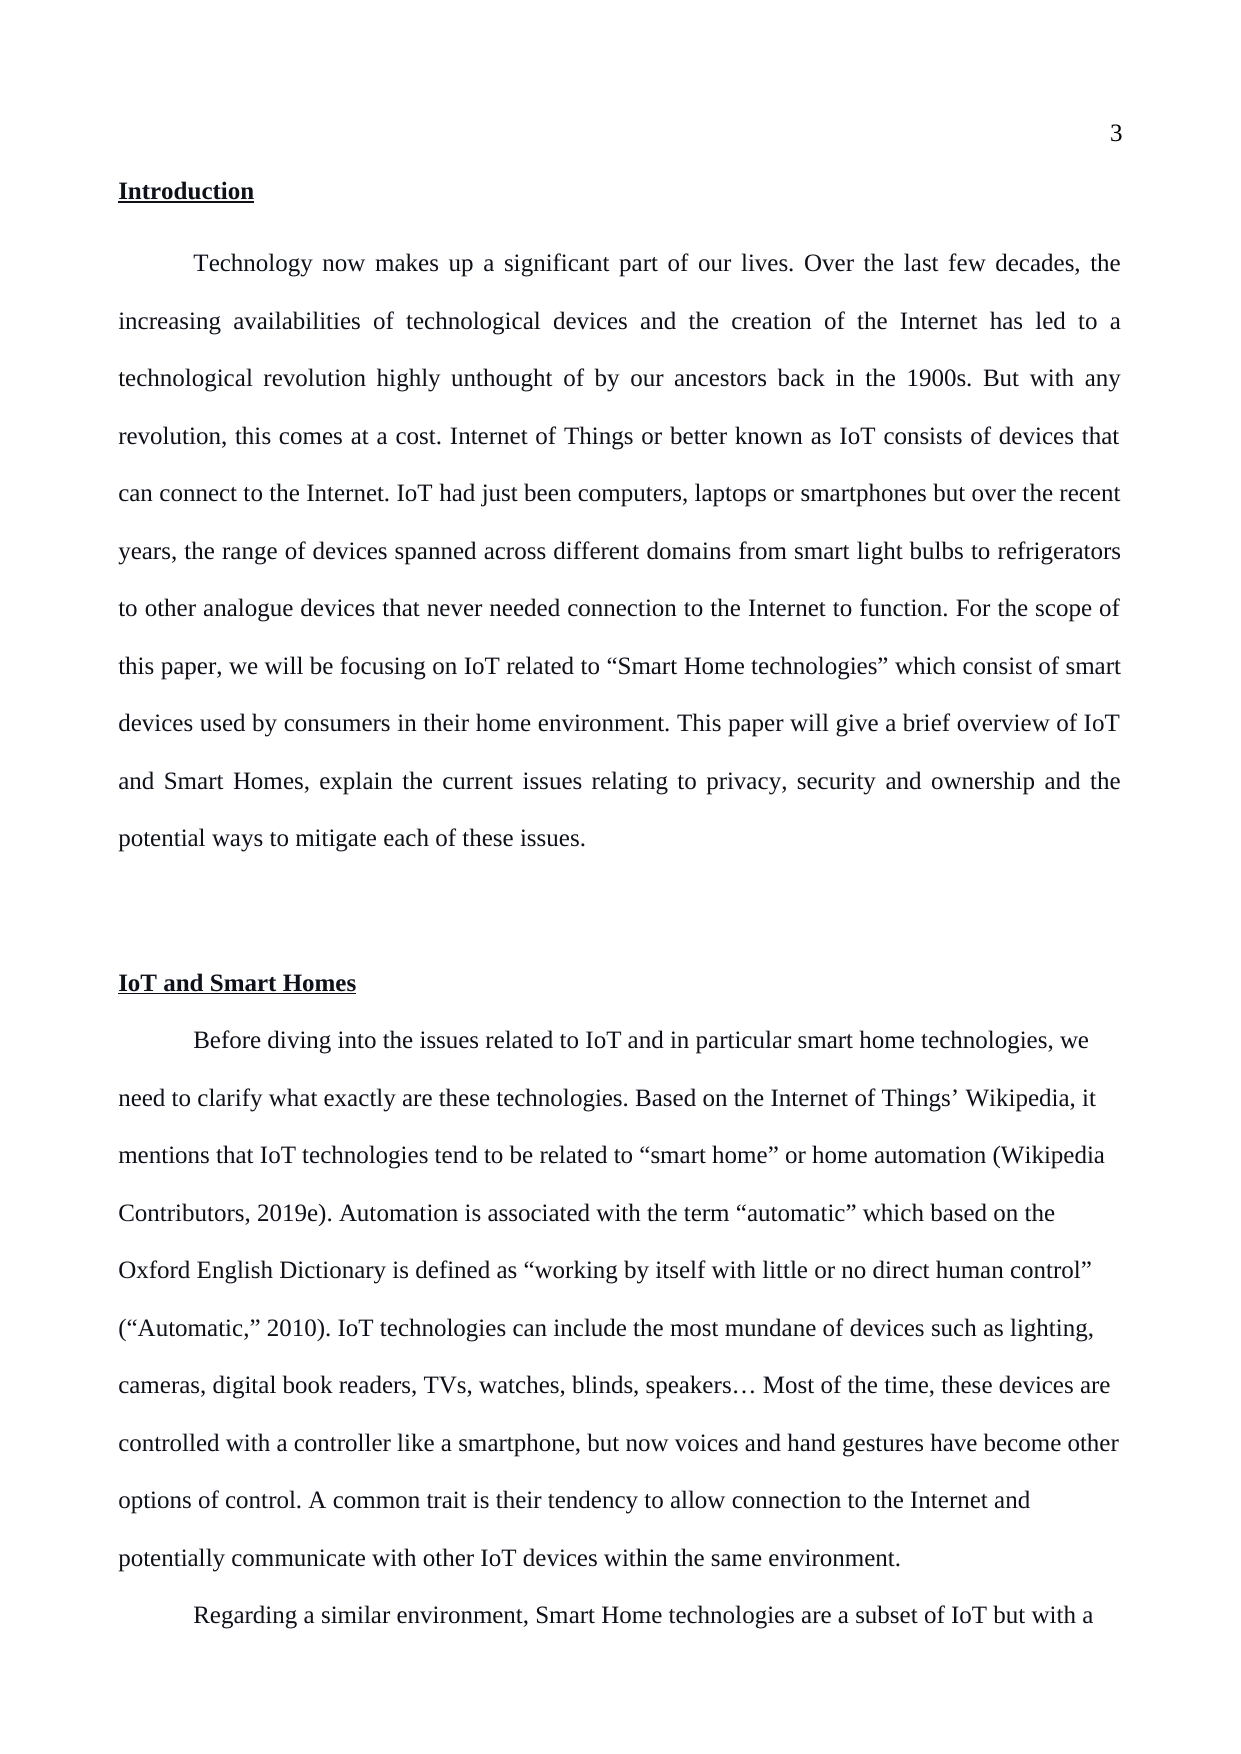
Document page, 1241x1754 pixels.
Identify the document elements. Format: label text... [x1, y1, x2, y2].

text Technology now makes up a significant part of our lives. Over the last few decades, the increasing availabilities of technological devices and the creation of the Internet has led to a technological revolution highly unthought of by our ancestors back in the 1900s. But with any revolution, this comes at a cost. Internet of Things or better known as IoT consists of devices that can connect to the Internet. IoT had just been computers, laptops or smartphones but over the recent years, the range of devices spanned across different domains from smart light bulbs to refrigerators to other analogue devices that never needed connection to the Internet to function. For the scope of this paper, we will be focusing on IoT related to “Smart Home technologies” which consist of smart devices used by consumers in their home environment. This paper will give a brief overview of IoT and Smart Homes, explain the current issues relating to privacy, security and ownership and the potential ways to mitigate each of these issues. [118, 248, 1122, 852]
text Regarding a similar environment, Smart Home technologies are a subset of IoT but with a [118, 1600, 1122, 1629]
text Before diving into the issues related to IoT and in particular smart home technologies, we need to clarify what exactly are these technologies. Based on the Internet of Things’ Wikipedia, it mentions that IoT technologies tend to be related to “smart home” or home automation (Wikipedia Contributors, 2019e). Automation is associated with the term “automatic” which based on the Oxford English Dictionary is defined as “working by itself with little or no direct human control” (“Automatic,” 2010). IoT technologies can include the most mundane of devices such as lighting, cameras, digital book readers, TVs, watches, blinds, speakers… Most of the time, these devices are controlled with a controller like a smartphone, but now voices and hand gestures have become other options of control. A common trait is their tendency to allow connection to the Internet and potentially communicate with other IoT devices within the same environment. [118, 1025, 1122, 1571]
text IoT and Smart Homes [118, 968, 1122, 996]
text Introduction [118, 176, 1122, 205]
